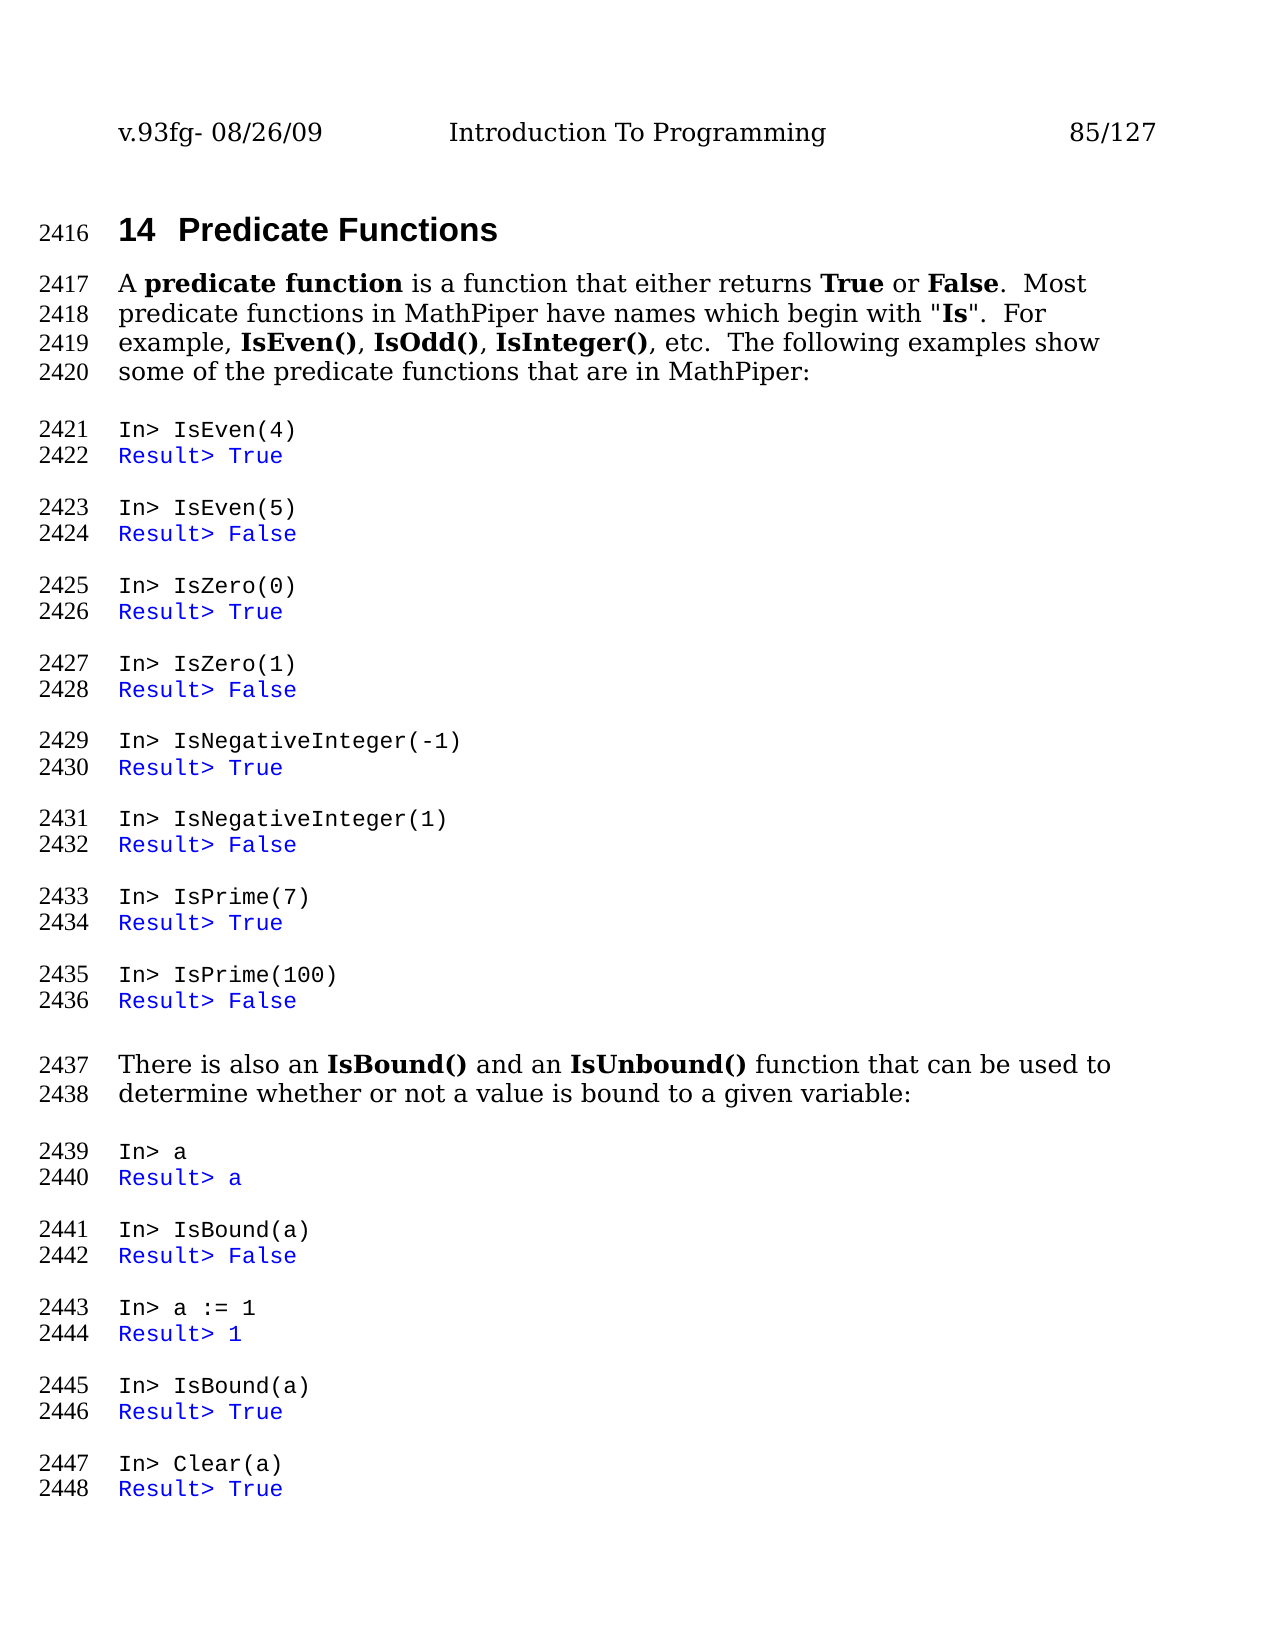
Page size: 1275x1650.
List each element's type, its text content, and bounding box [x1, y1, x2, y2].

subtitle Predicate Functions [118, 210, 1157, 248]
text Result> True [118, 444, 1157, 471]
text In> a := 1 [118, 1296, 1157, 1322]
text Result> 1 [118, 1322, 1157, 1348]
text In> IsPrime(7) [118, 886, 1157, 911]
text Result> True [118, 1400, 1157, 1426]
text Result> True [118, 756, 1157, 782]
text In> IsBound(a) [118, 1374, 1157, 1400]
text Result> True [118, 600, 1157, 626]
text Result> a [118, 1167, 1157, 1192]
text Result> False [118, 834, 1157, 859]
text In> IsPrime(100) [118, 963, 1157, 989]
text Result> True [118, 911, 1157, 937]
text Result> True [118, 1478, 1157, 1504]
text Result> False [118, 989, 1157, 1015]
text In> IsNegativeInteger(1) [118, 808, 1157, 834]
text In> IsEven(4) [118, 419, 1157, 444]
text In> IsEven(5) [118, 496, 1157, 522]
text Result> False [118, 678, 1157, 704]
text In> a [118, 1141, 1157, 1167]
text There is also an IsBound() and an IsUnbound() function that can be used to determine whether or not a value is bound to a given variable: [118, 1050, 1157, 1109]
text Result> False [118, 1244, 1157, 1270]
text In> IsZero(1) [118, 652, 1157, 678]
text In> IsNegativeInteger(-1) [118, 730, 1157, 756]
text In> Clear(a) [118, 1452, 1157, 1478]
text In> IsZero(0) [118, 574, 1157, 600]
text A predicate function is a function that either returns True or False. Most predicate functions in MathPiper have names which begin with "Is". For example, IsEven(), IsOdd(), IsInteger(), etc. The following examples show some of the predicate functions that are in MathPiper: [118, 269, 1157, 387]
text Result> False [118, 522, 1157, 548]
text In> IsBound(a) [118, 1218, 1157, 1244]
